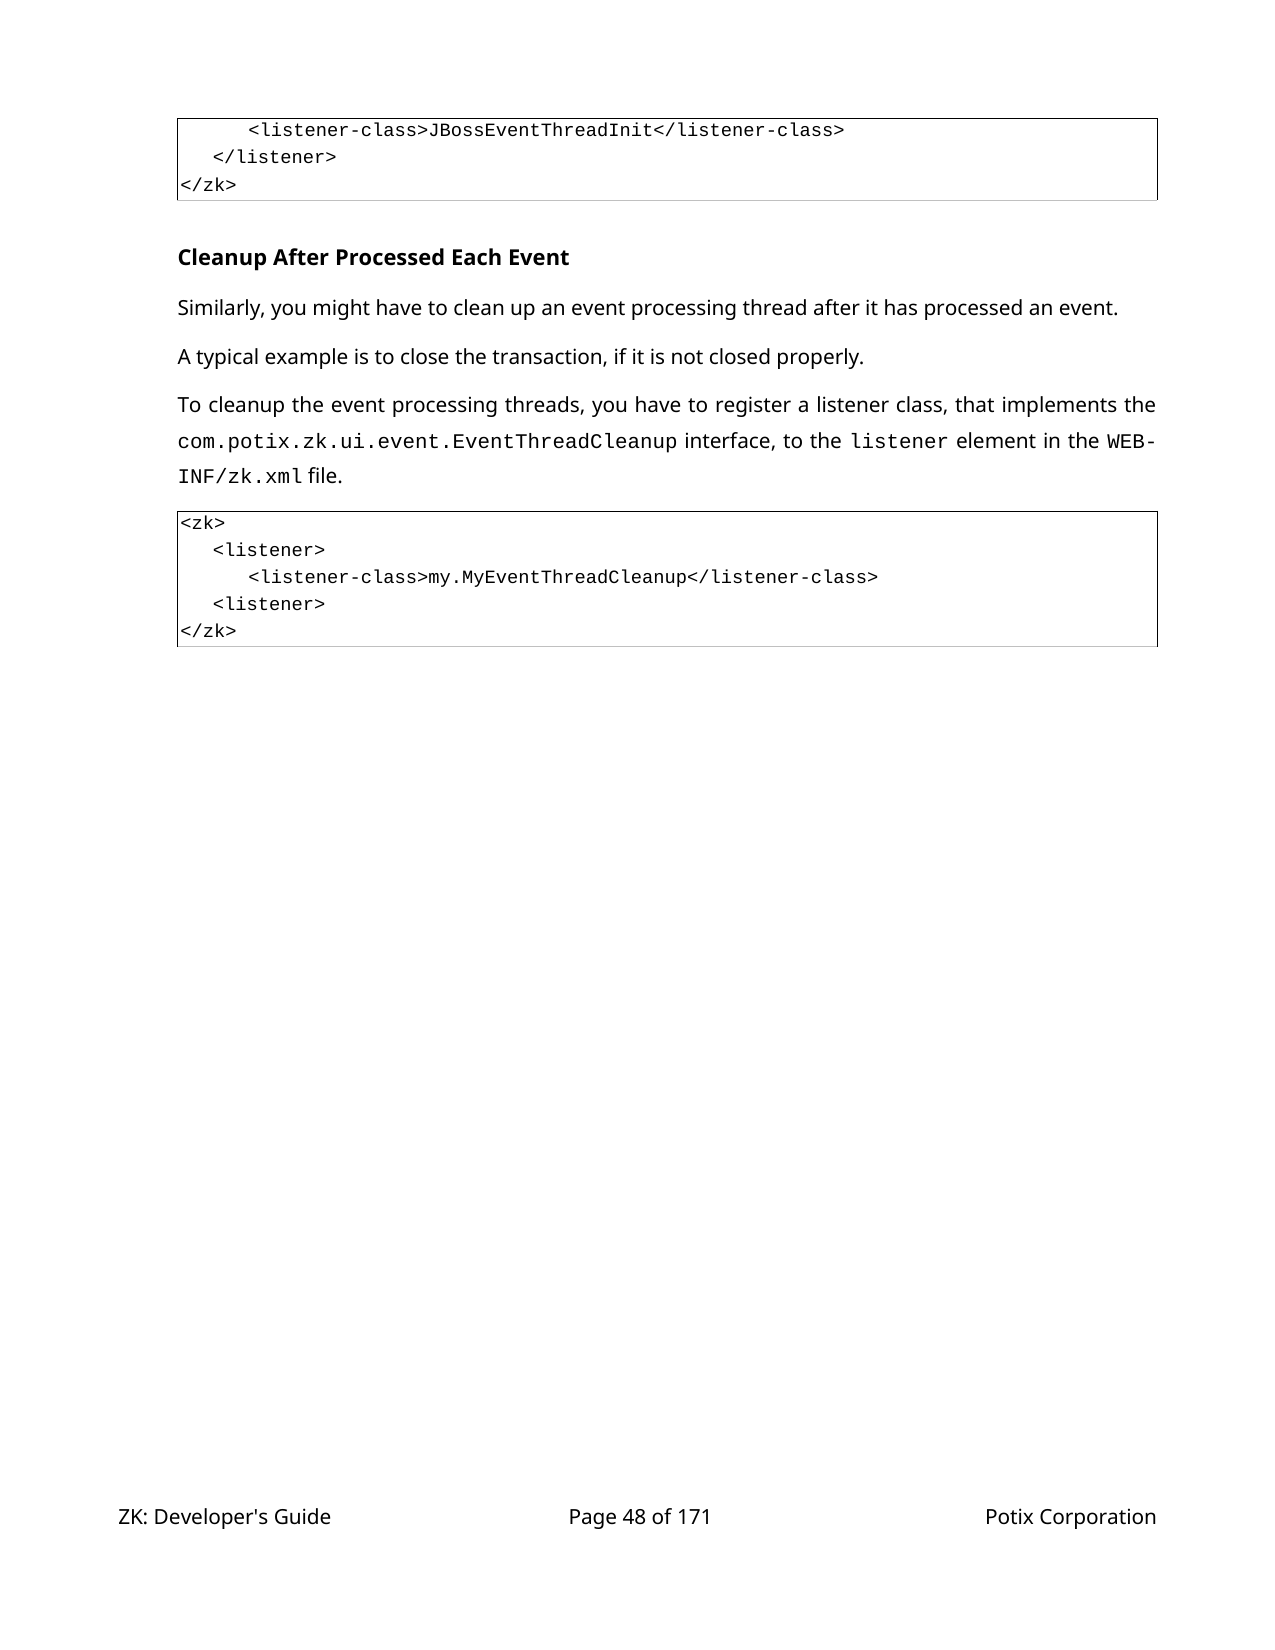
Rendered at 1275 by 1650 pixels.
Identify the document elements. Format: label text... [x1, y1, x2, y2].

text A typical example is to close the transaction, if it is not closed properly. [177, 342, 1157, 370]
text </zk> [178, 619, 1157, 646]
text </listener> [178, 145, 1157, 169]
text <listener-class>JBossEventThreadInit</listener-class> [178, 119, 1157, 142]
text <listener> [178, 592, 1157, 616]
text To cleanup the event processing threads, you have to register a listener class, that implements the com.potix.zk.ui.event.EventThreadCleanup interface, to the listener element in the WEB-INF/zk.xml file. [177, 391, 1157, 490]
text </zk> [178, 172, 1157, 200]
text <listener> [178, 538, 1157, 562]
text <listener-class>my.MyEventThreadCleanup</listener-class> [178, 565, 1157, 589]
subtitle Cleanup After Processed Each Event [177, 242, 1157, 272]
text <zk> [178, 512, 1157, 535]
text Similarly, you might have to clean up an event processing thread after it has processed an event. [177, 293, 1157, 321]
